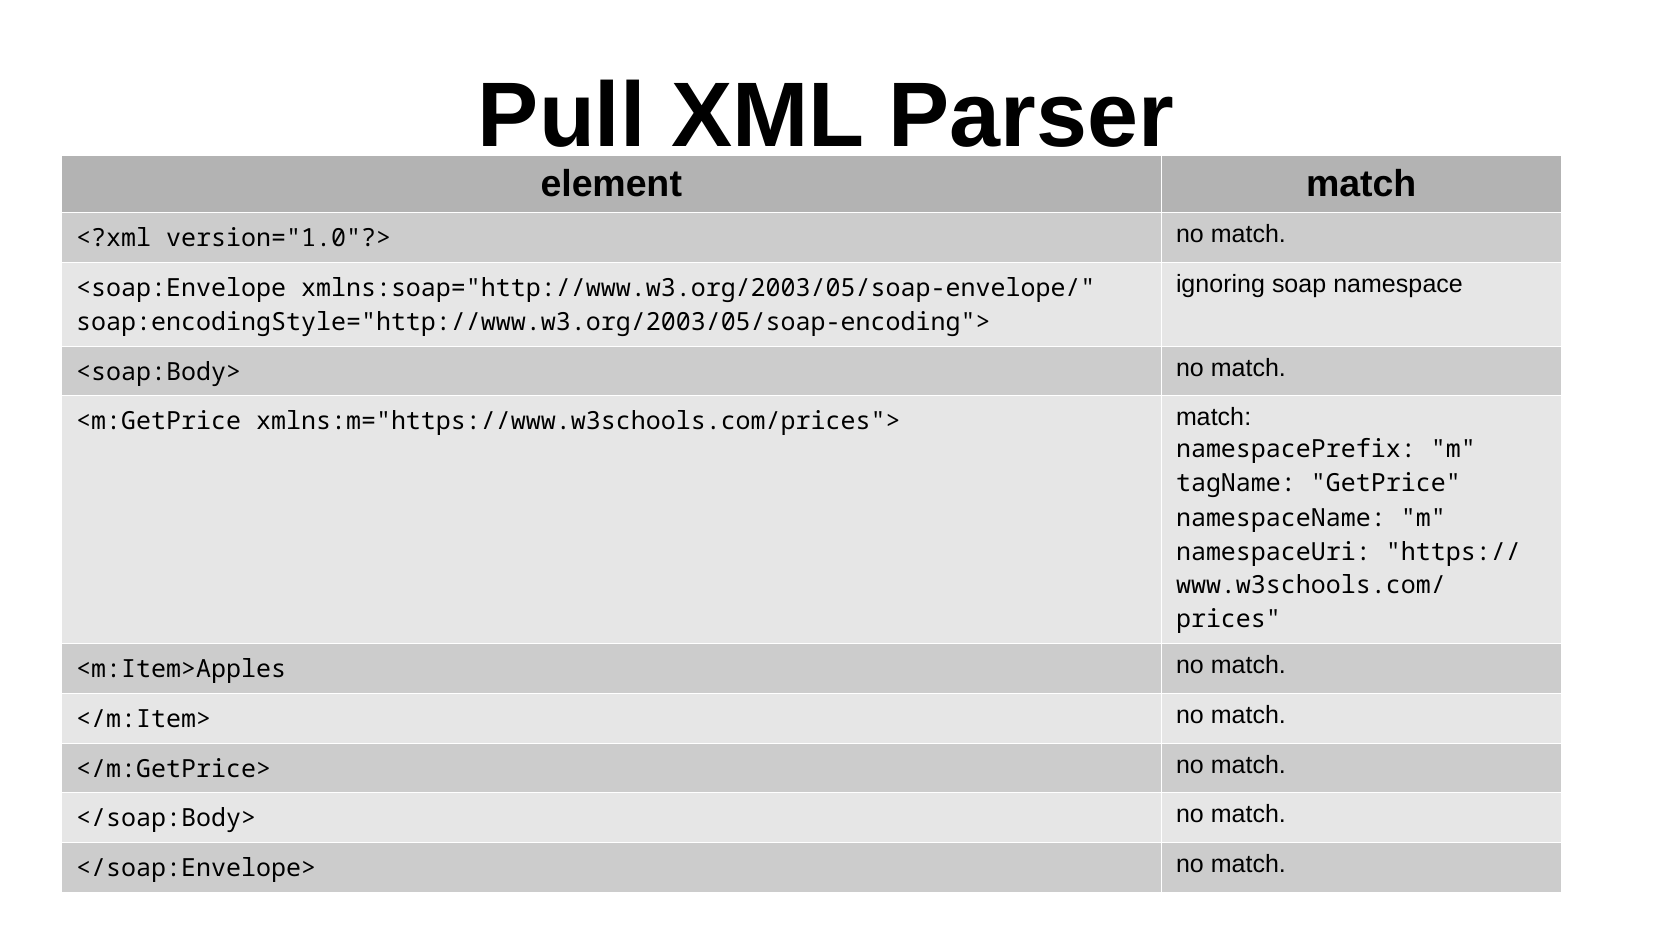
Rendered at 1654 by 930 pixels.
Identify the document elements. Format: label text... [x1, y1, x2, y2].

table_cell no match. [1162, 744, 1561, 792]
table_cell no match. [1162, 793, 1561, 842]
table_cell ignoring soap namespace [1162, 263, 1561, 346]
table_cell <soap:Envelope xmlns:soap="http://www.w3.org/2003/05/soap-envelope/" soap:encodingStyle="http://www.w3.org/2003/05/soap-encoding"> [62, 263, 1161, 346]
table_cell [62, 744, 1161, 792]
title Pull XML Parser [82, 37, 1571, 193]
table_cell [62, 793, 1161, 842]
table_cell [62, 843, 1161, 892]
table_cell [62, 347, 1161, 395]
table_cell no match. [1162, 644, 1561, 693]
table_cell no match. [1162, 347, 1561, 395]
table_cell [62, 694, 1161, 743]
table_header match [1162, 156, 1561, 212]
table_cell no match. [1162, 694, 1561, 743]
table_cell match: namespacePrefix: "m" tagName: "GetPrice" namespaceName: "m" namespaceUri: "https://www.w3schools.com/prices" [1162, 396, 1561, 643]
table_header element [62, 156, 1161, 212]
table_cell no match. [1162, 843, 1561, 892]
table_cell <m:GetPrice xmlns:m="https://www.w3schools.com/prices"> [62, 396, 1161, 643]
table_cell <m:Item>Apples [62, 644, 1161, 693]
table_cell <?xml version="1.0"?> [62, 213, 1161, 262]
table_cell no match. [1162, 213, 1561, 262]
